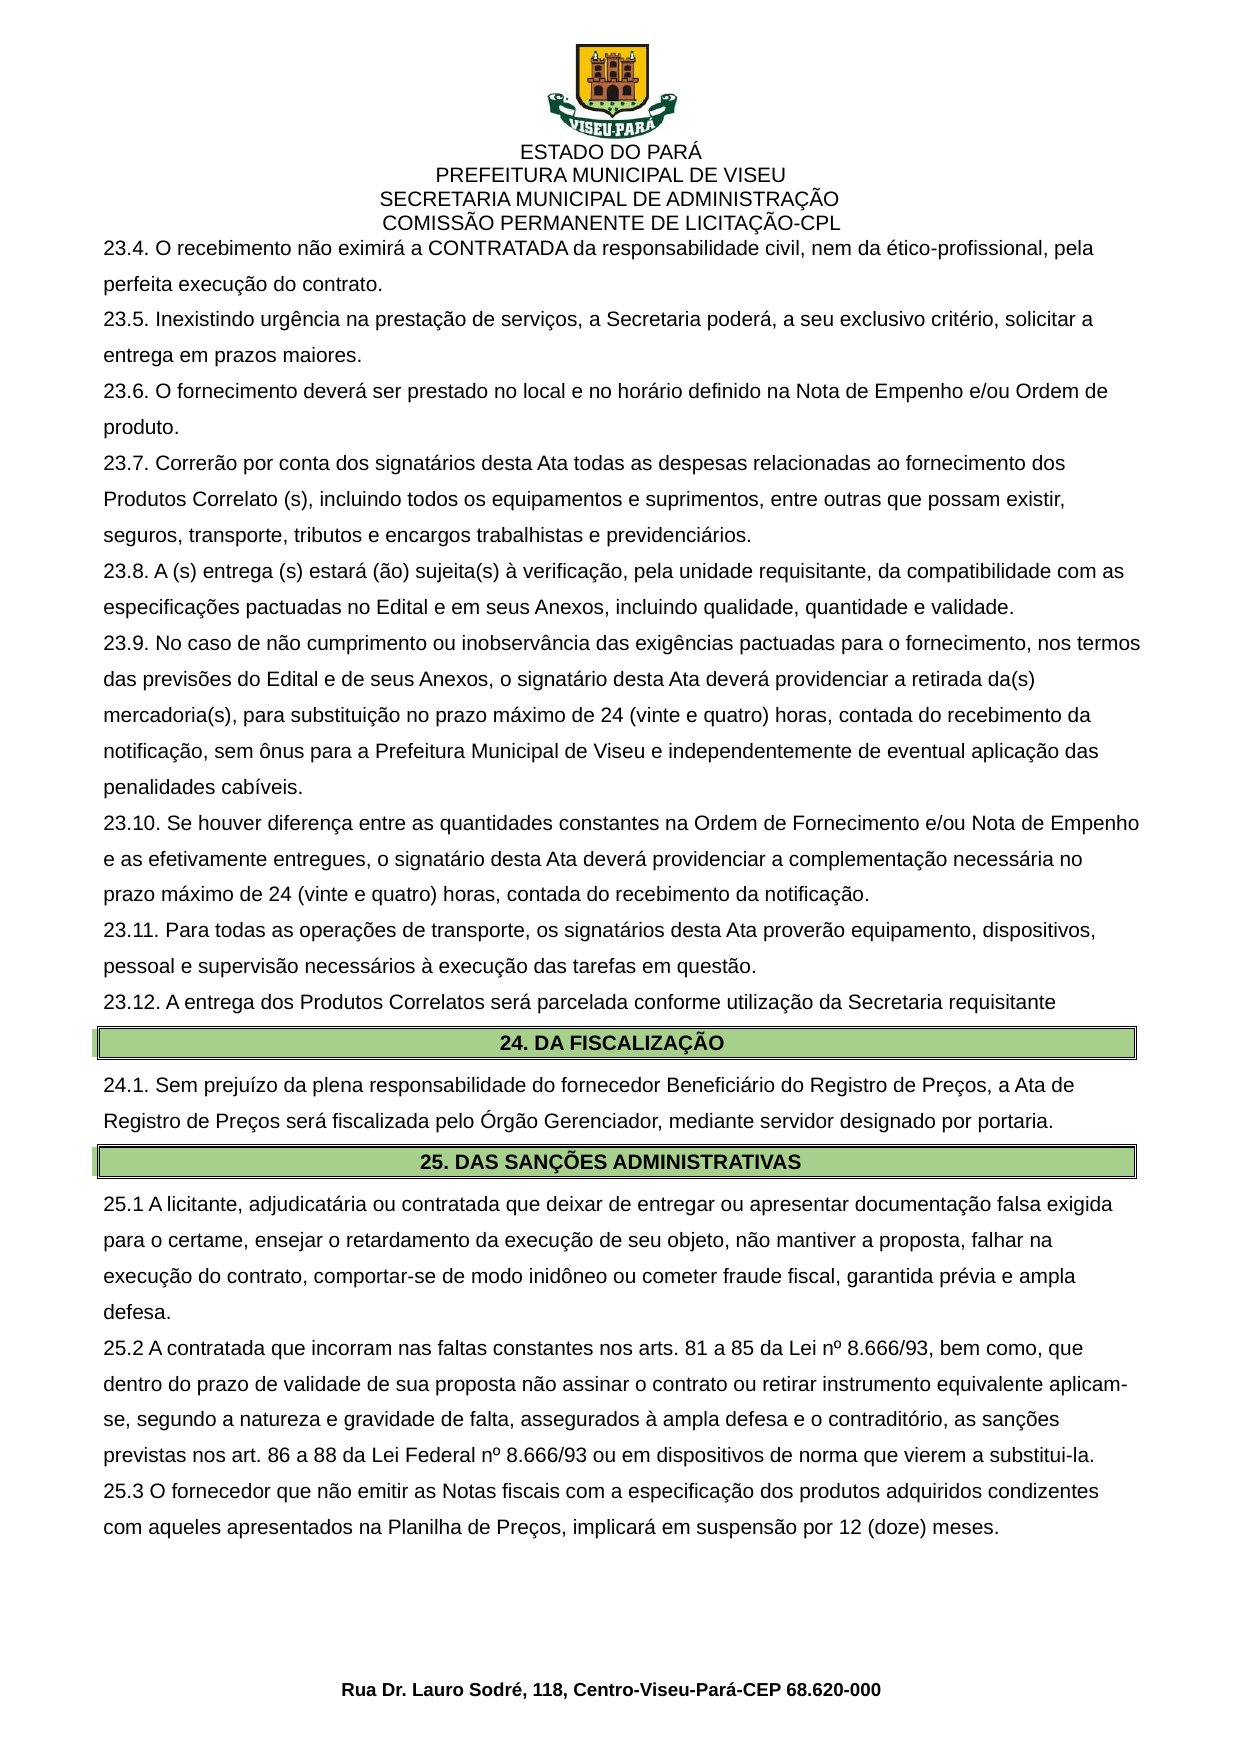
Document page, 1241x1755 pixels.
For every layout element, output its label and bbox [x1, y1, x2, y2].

picture [547, 44, 678, 139]
